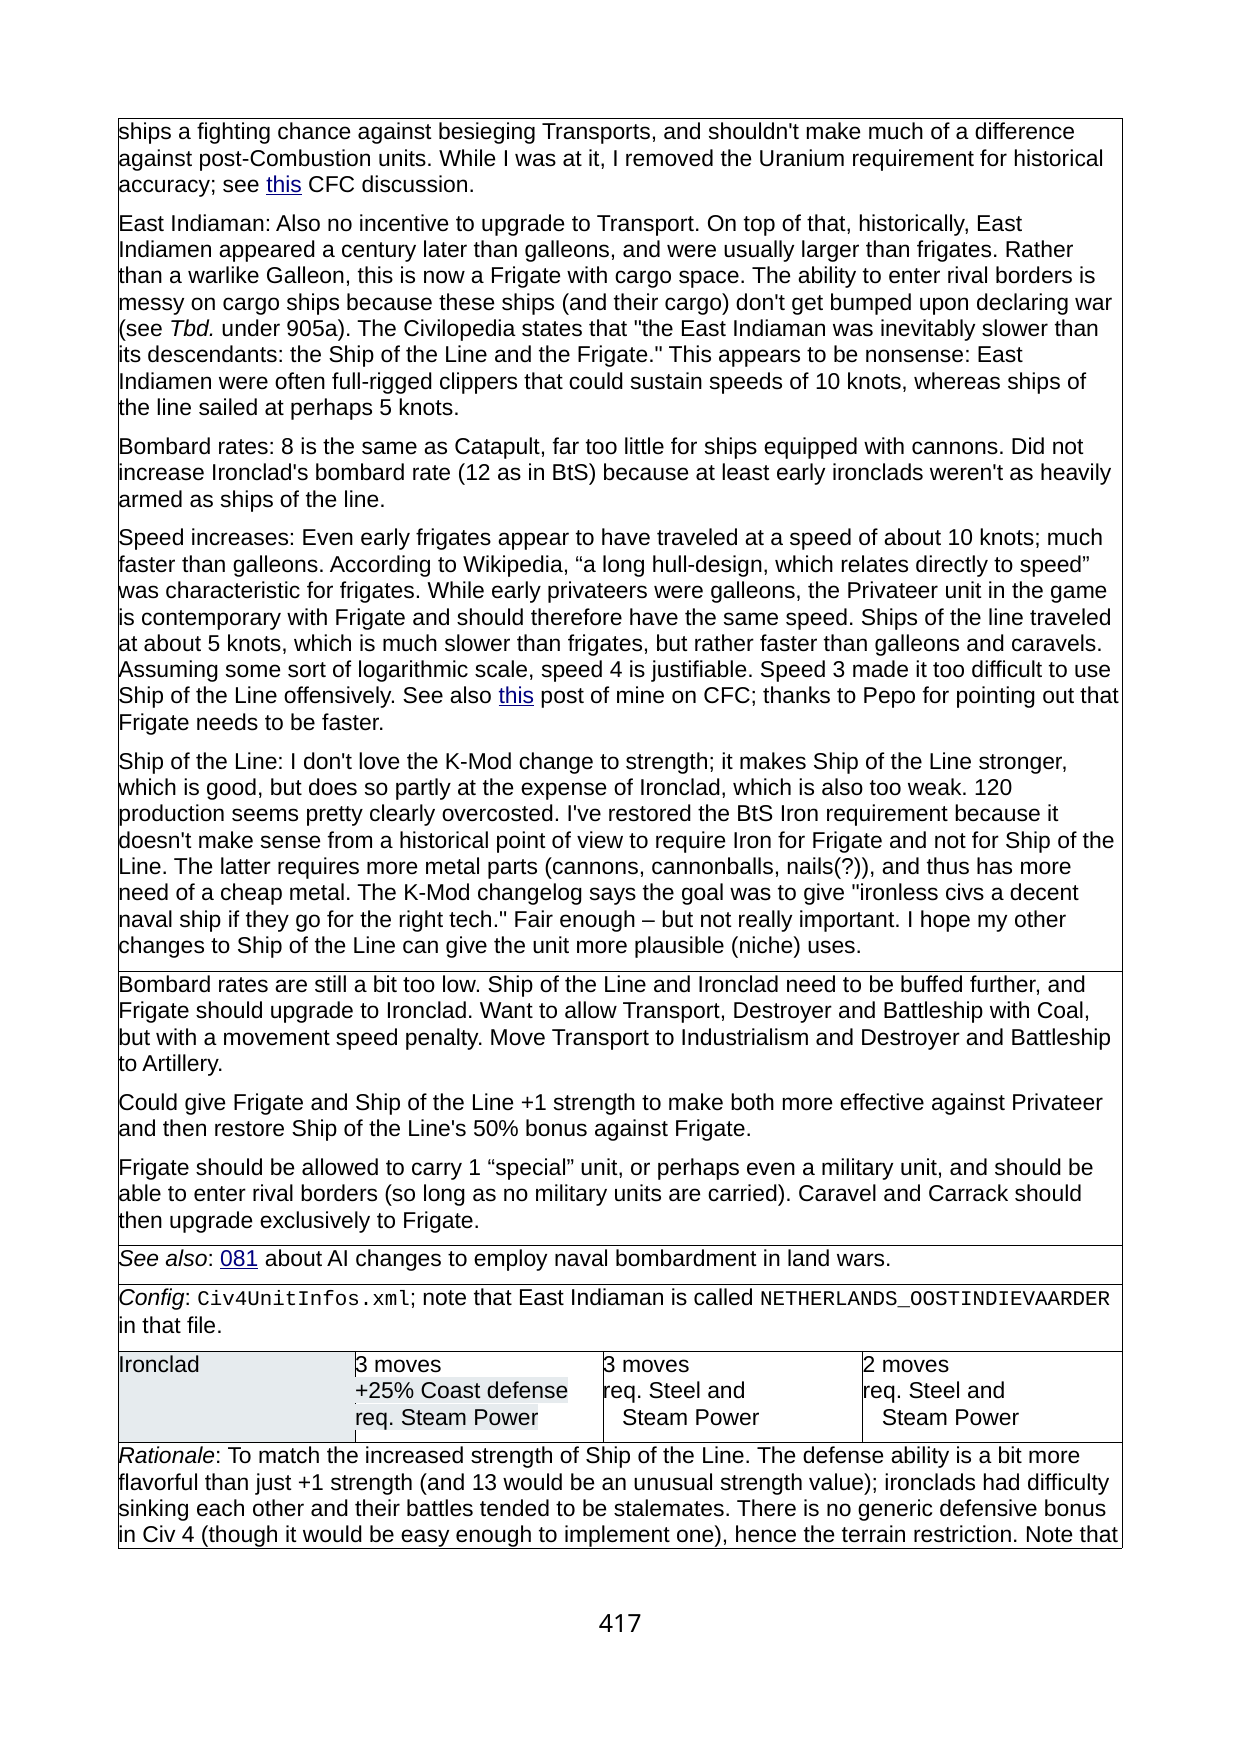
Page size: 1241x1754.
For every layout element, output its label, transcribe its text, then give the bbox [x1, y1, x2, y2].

table_cell 3 moves req. Steel and Steam Power [604, 1352, 862, 1442]
table_cell 3 moves +25% Coast defense req. Steam Power [356, 1352, 603, 1442]
table_cell See also: 081 about AI changes to employ naval bombardment in land wars. [119, 1246, 1122, 1284]
table_cell Config: Civ4UnitInfos.xml; note that East Indiaman is called NETHERLANDS_OOSTINDIEVAARDER in that file. [119, 1285, 1122, 1351]
table_cell ships a fighting chance against besieging Transports, and shouldn't make much of a difference against post-Combustion units. While I was at it, I removed the Uranium requirement for historical accuracy; see this CFC discussion. East Indiaman: Also no incentive to upgrade to Transport. On top of that, historically, East Indiamen appeared a century later than galleons, and were usually larger than frigates. Rather than a warlike Galleon, this is now a Frigate with cargo space. The ability to enter rival borders is messy on cargo ships because these ships (and their cargo) don't get bumped upon declaring war (see Tbd. under 905a). The Civilopedia states that "the East Indiaman was inevitably slower than its descendants: the Ship of the Line and the Frigate." This appears to be nonsense: East Indiamen were often full-rigged clippers that could sustain speeds of 10 knots, whereas ships of the line sailed at perhaps 5 knots. Bombard rates: 8 is the same as Catapult, far too little for ships equipped with cannons. Did not increase Ironclad's bombard rate (12 as in BtS) because at least early ironclads weren't as heavily armed as ships of the line. Speed increases: Even early frigates appear to have traveled at a speed of about 10 knots; much faster than galleons. According to Wikipedia, “a long hull-design, which relates directly to speed” was characteristic for frigates. While early privateers were galleons, the Privateer unit in the game is contemporary with Frigate and should therefore have the same speed. Ships of the line traveled at about 5 knots, which is much slower than frigates, but rather faster than galleons and caravels. Assuming some sort of logarithmic scale, speed 4 is justifiable. Speed 3 made it too difficult to use Ship of the Line offensively. See also this post of mine on CFC; thanks to Pepo for pointing out that Frigate needs to be faster. Ship of the Line: I don't love the K-Mod change to strength; it makes Ship of the Line stronger, which is good, but does so partly at the expense of Ironclad, which is also too weak. 120 production seems pretty clearly overcosted. I've restored the BtS Iron requirement because it doesn't make sense from a historical point of view to require Iron for Frigate and not for Ship of the Line. The latter requires more metal parts (cannons, cannonballs, nails(?)), and thus has more need of a cheap metal. The K-Mod changelog says the goal was to give "ironless civs a decent naval ship if they go for the right tech." Fair enough – but not really important. I hope my other changes to Ship of the Line can give the unit more plausible (niche) uses. [119, 119, 1122, 971]
table_cell 2 moves req. Steel and Steam Power [863, 1352, 1122, 1442]
table_cell Rationale: To match the increased strength of Ship of the Line. The defense ability is a bit more flavorful than just +1 strength (and 13 would be an unusual strength value); ironclads had difficulty sinking each other and their battles tended to be stalemates. There is no generic defensive bonus in Civ 4 (though it would be easy enough to implement one), hence the terrain restriction. Note that [119, 1443, 1122, 1548]
table_cell Bombard rates are still a bit too low. Ship of the Line and Ironclad need to be buffed further, and Frigate should upgrade to Ironclad. Want to allow Transport, Destroyer and Battleship with Coal, but with a movement speed penalty. Move Transport to Industrialism and Destroyer and Battleship to Artillery. Could give Frigate and Ship of the Line +1 strength to make both more effective against Privateer and then restore Ship of the Line's 50% bonus against Frigate. Frigate should be allowed to carry 1 “special” unit, or perhaps even a military unit, and should be able to enter rival borders (so long as no military units are carried). Caravel and Carrack should then upgrade exclusively to Frigate. [119, 972, 1122, 1245]
table_cell Ironclad [119, 1352, 355, 1442]
